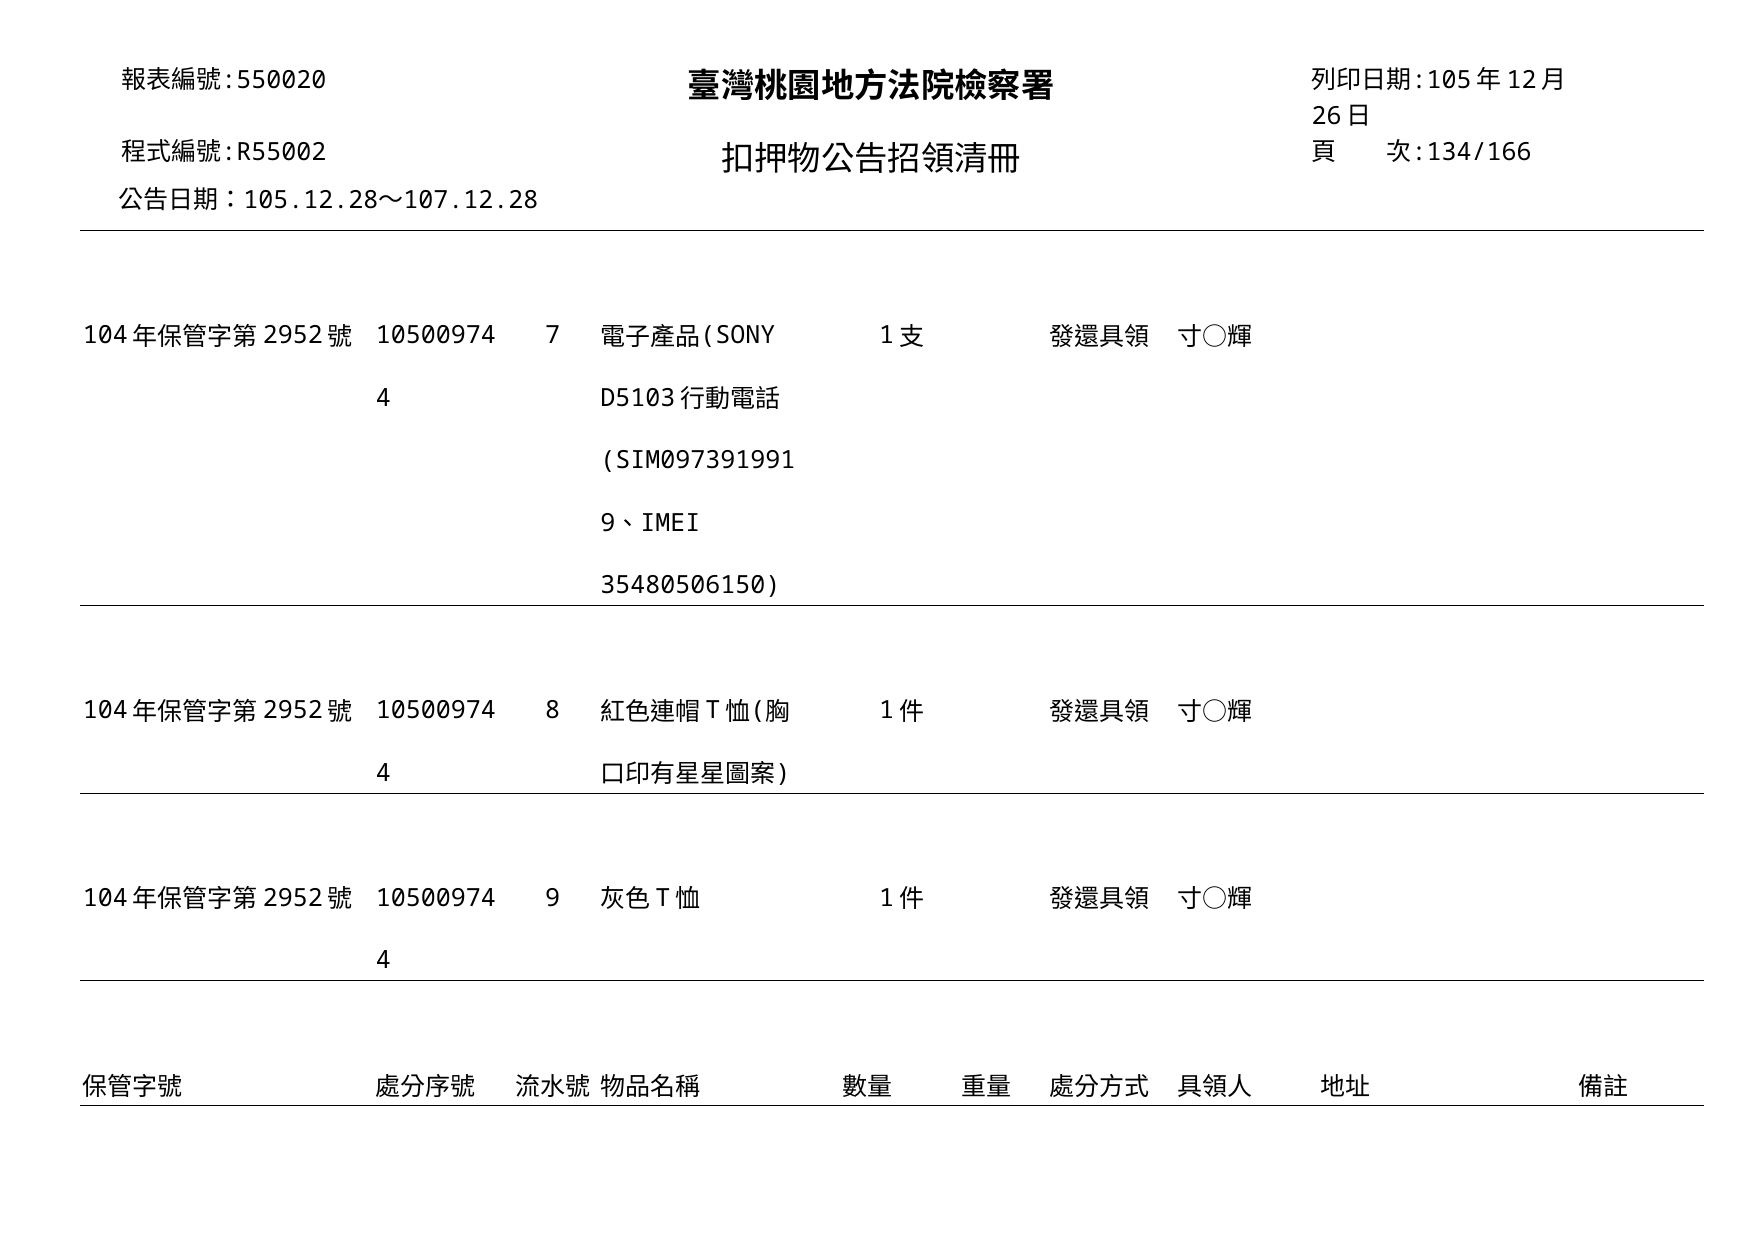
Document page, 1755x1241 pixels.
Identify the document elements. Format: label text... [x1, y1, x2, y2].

table_cell 8 [507, 606, 597, 792]
table_header 重量 [927, 1043, 1046, 1105]
table_cell 1件 [808, 606, 927, 792]
table_cell 104年保管字第2952號 [80, 231, 373, 605]
table_cell 發還具領 [1046, 231, 1175, 605]
table_cell 104年保管字第2952號 [80, 606, 373, 792]
table_cell 紅色連帽T恤(胸口印有星星圖案) [597, 606, 807, 792]
table_cell [1317, 231, 1575, 605]
table_cell [927, 606, 1046, 792]
table_cell [1575, 231, 1704, 605]
table_cell 105009744 [373, 606, 507, 792]
table_cell 9 [507, 794, 597, 980]
table_cell 7 [507, 231, 597, 605]
table_cell 1支 [808, 231, 927, 605]
table_header 備註 [1575, 1043, 1704, 1105]
table_cell 寸○輝 [1175, 606, 1317, 792]
table_cell [1575, 606, 1704, 792]
table_cell 發還具領 [1046, 606, 1175, 792]
table_cell 1件 [808, 794, 927, 980]
table_cell 104年保管字第2952號 [80, 794, 373, 980]
table_header 流水號 [507, 1043, 597, 1105]
table_cell 105009744 [373, 231, 507, 605]
table_header 數量 [808, 1043, 927, 1105]
table_cell 電子產品(SONY D5103行動電話(SIM0973919919、IMEI 35480506150) [597, 231, 807, 605]
table_cell [927, 231, 1046, 605]
table_cell [1317, 794, 1575, 980]
table_cell [927, 794, 1046, 980]
table_cell 灰色T恤 [597, 794, 807, 980]
table_header 處分方式 [1046, 1043, 1175, 1105]
table_cell 105009744 [373, 794, 507, 980]
table_header 地址 [1317, 1043, 1575, 1105]
table_header 物品名稱 [597, 1043, 807, 1105]
table_header 處分序號 [373, 1043, 507, 1105]
table_cell 寸○輝 [1175, 794, 1317, 980]
table_cell 發還具領 [1046, 794, 1175, 980]
table_header 保管字號 [80, 1043, 373, 1105]
table_cell [1317, 606, 1575, 792]
table_header 具領人 [1175, 1043, 1317, 1105]
table_cell [1575, 794, 1704, 980]
table_cell 寸○輝 [1175, 231, 1317, 605]
